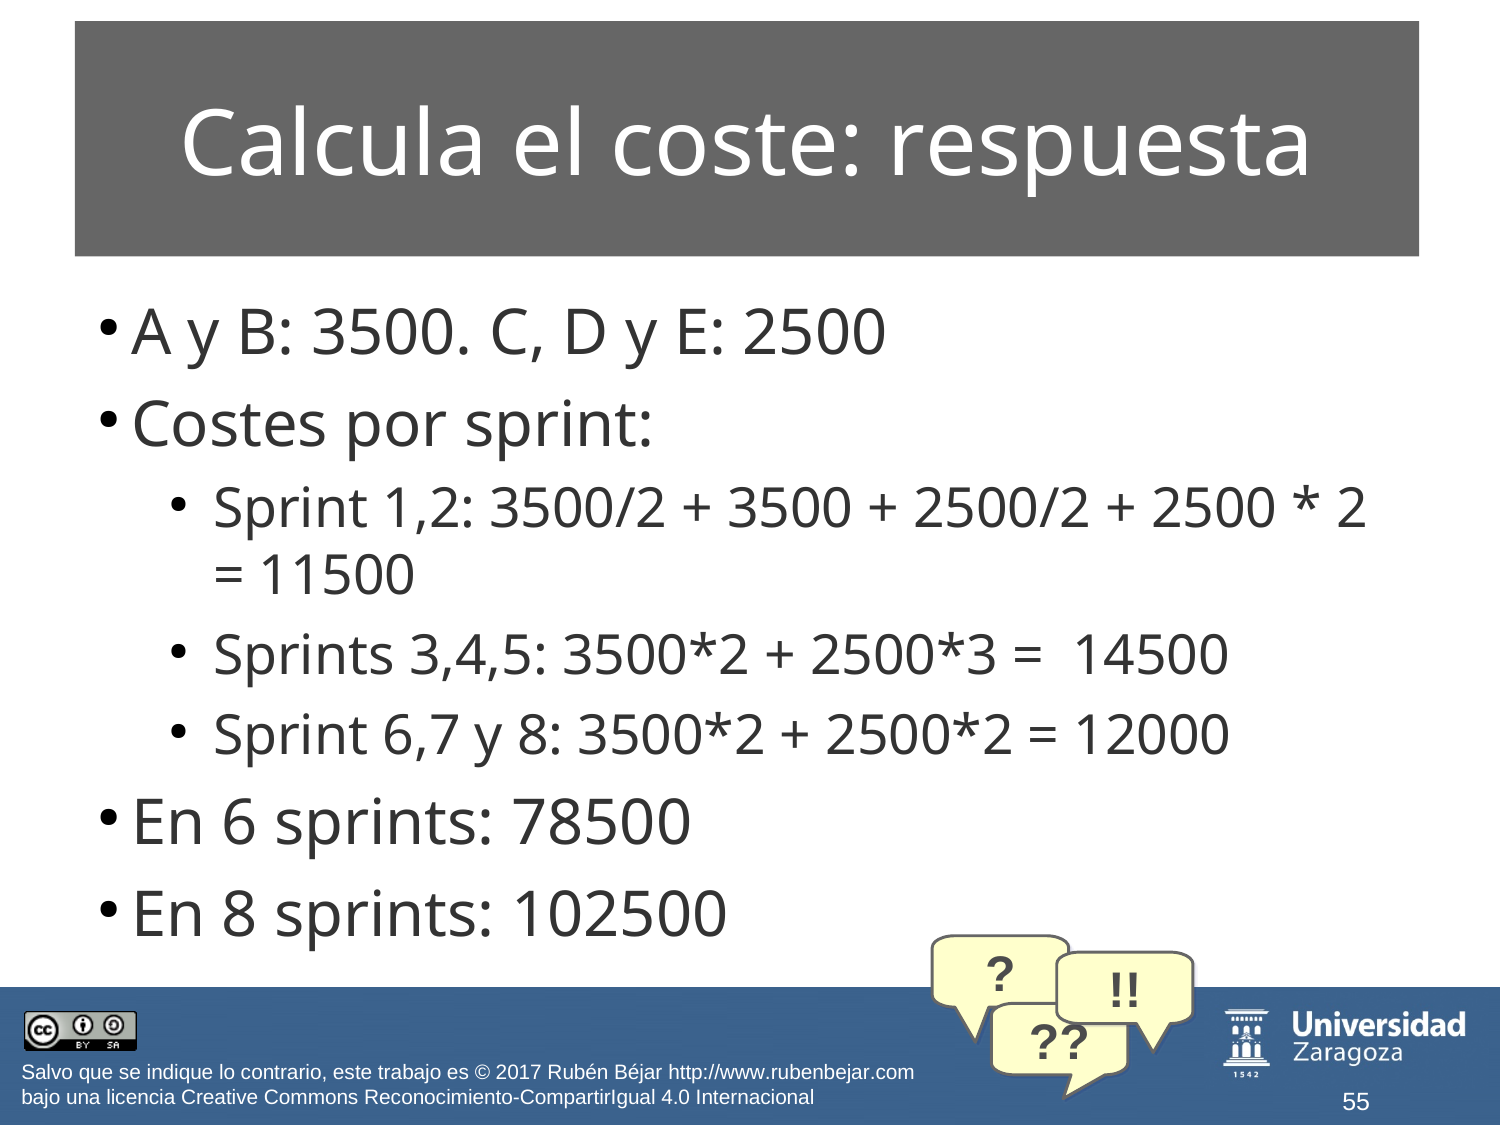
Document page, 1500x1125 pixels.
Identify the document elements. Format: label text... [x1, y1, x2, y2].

list A y B: 3500. C, D y E: 2500 Costes por sprint: Sprint 1,2: 3500/2 + 3500 + 2500/2 + 2500 * 2 = 11500 Sprints 3,4,5: 3500*2 + 2500*3 = 14500 Sprint 6,7 y 8: 3500*2 + 2500*2 = 12000 En 6 sprints: 78500 En 8 sprints: 102500 [82, 283, 1418, 957]
text_box !! [1056, 952, 1193, 1053]
text_box ? [932, 935, 1069, 1043]
text_box ?? [991, 1003, 1128, 1099]
title Calcula el coste: respuesta [74, 21, 1420, 257]
picture [0, 987, 1500, 1125]
